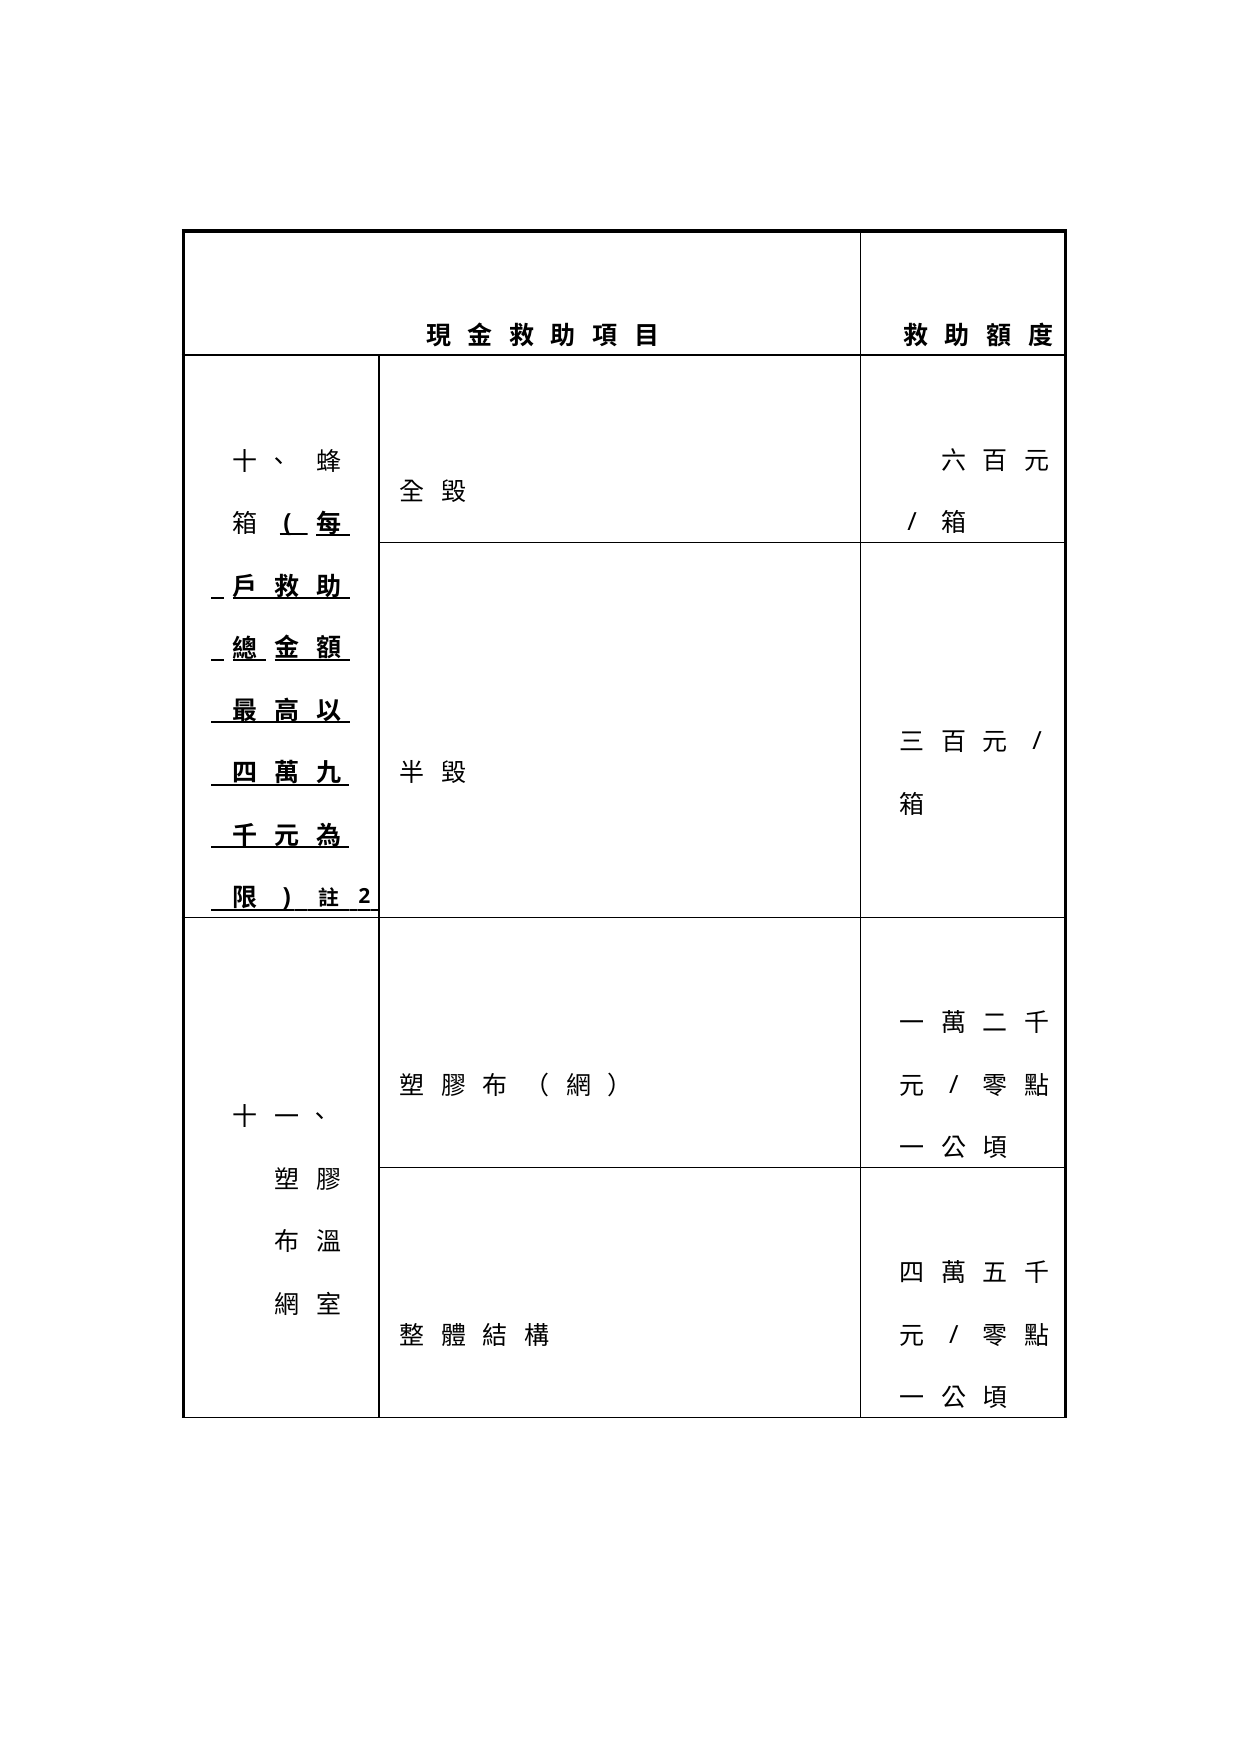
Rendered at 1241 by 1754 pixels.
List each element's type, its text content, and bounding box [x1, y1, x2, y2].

table_cell 整體結構 [380, 1168, 860, 1417]
table_cell 十、蜂箱(每戶救助總金額最高以四萬九千元為限)註2 [185, 356, 378, 917]
table_header 救助額度 [861, 233, 1064, 354]
table_cell 全毀 [380, 356, 860, 542]
table_cell 三百元/箱 [861, 543, 1064, 917]
table_cell 六百元 /箱 [861, 356, 1064, 542]
table_cell 塑膠布（網） [380, 918, 860, 1167]
table_cell 一萬二千元/零點一公頃 [861, 918, 1064, 1167]
table_cell 四萬五千元/零點一公頃 [861, 1168, 1064, 1417]
table_header 現金救助項目 [185, 233, 860, 354]
table_cell 半毀 [380, 543, 860, 917]
table_cell 十一、塑膠布溫網室 [185, 918, 378, 1417]
